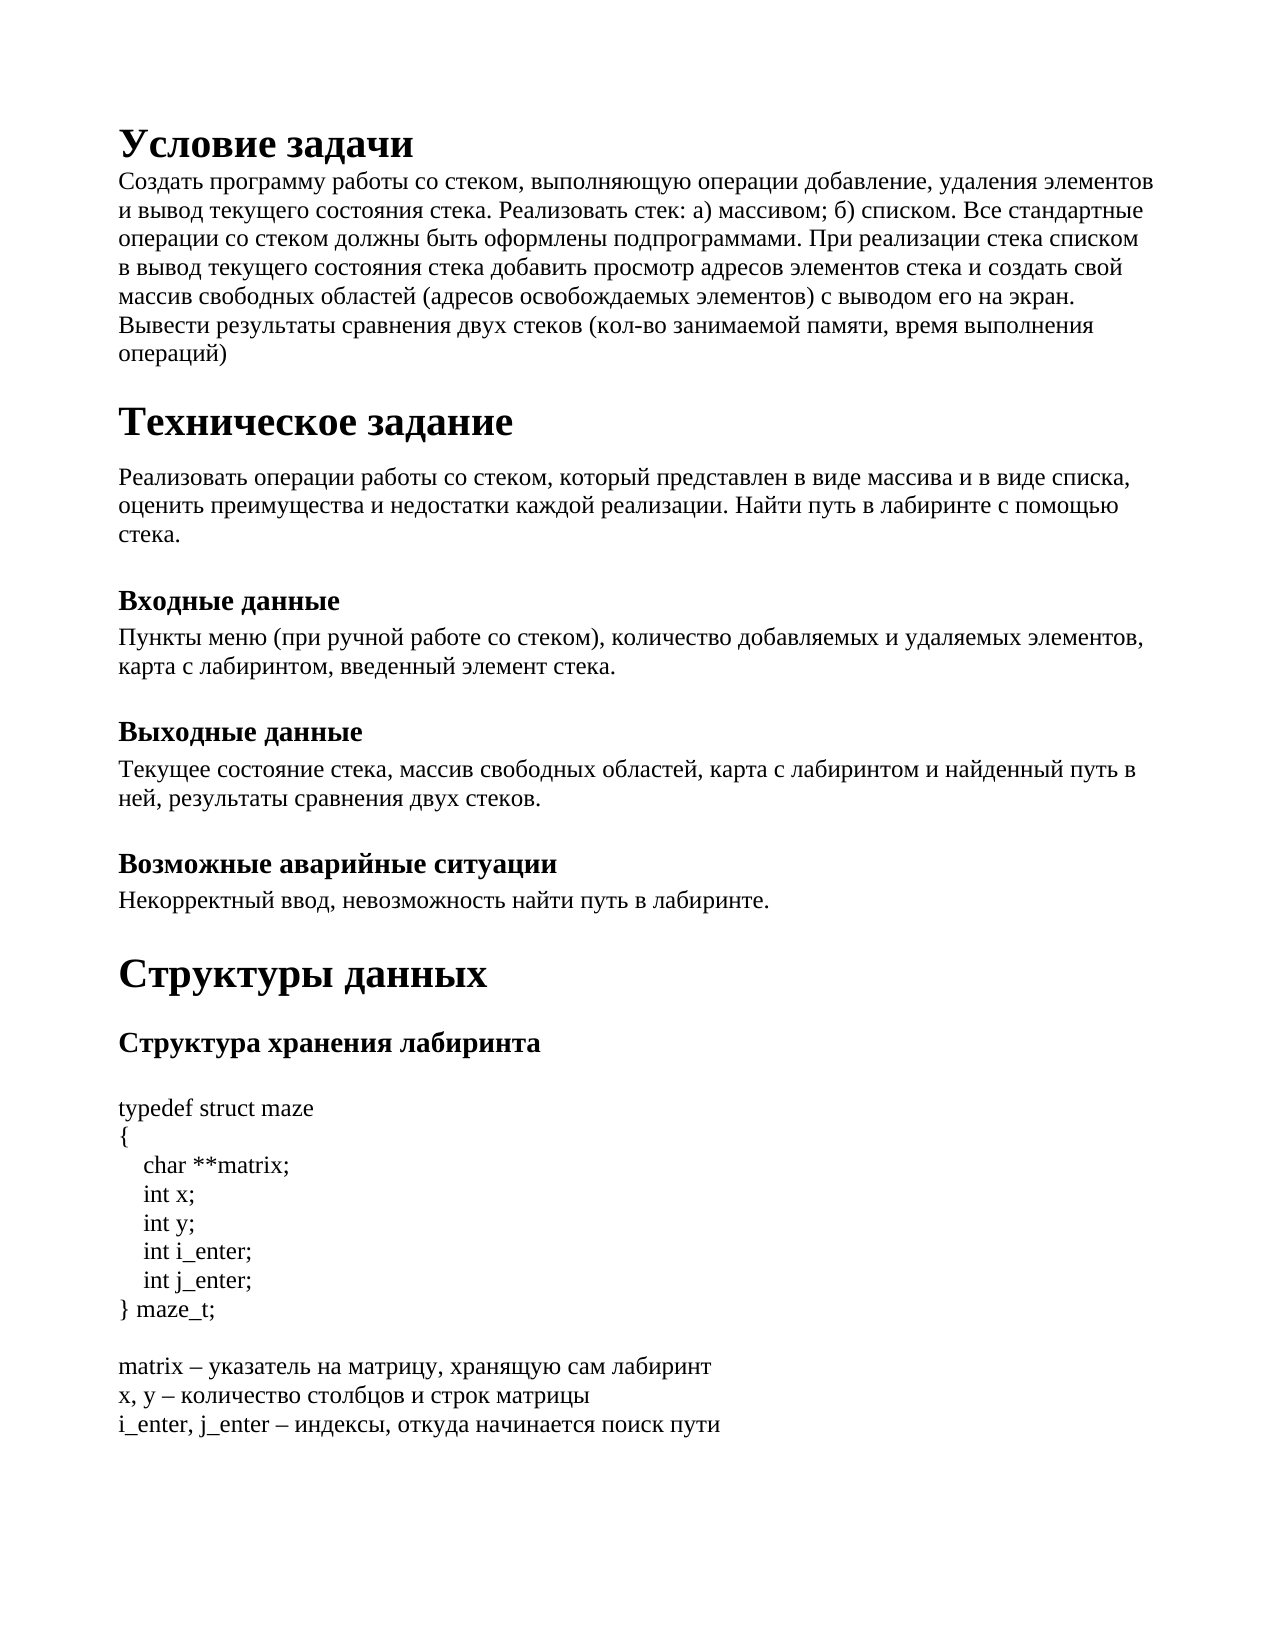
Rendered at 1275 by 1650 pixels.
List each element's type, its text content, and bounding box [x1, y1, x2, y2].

text Структура хранения лабиринта [118, 1026, 1157, 1059]
text Некорректный ввод, невозможность найти путь в лабиринте. [118, 886, 1157, 914]
text Пункты меню (при ручной работе со стеком), количество добавляемых и удаляемых элементов, карта с лабиринтом, введенный элемент стека. [118, 622, 1157, 680]
text typedef struct maze [118, 1093, 1157, 1121]
text Реализовать операции работы со стеком, который представлен в виде массива и в виде списка, оценить преимущества и недостатки каждой реализации. Найти путь в лабиринте с помощью стека. [118, 462, 1157, 548]
text Возможные аварийные ситуации [118, 846, 1157, 879]
text matrix – указатель на матрицу, хранящую сам лабиринт [118, 1351, 1157, 1380]
text int y; [118, 1208, 1157, 1236]
text char **matrix; [118, 1150, 1157, 1179]
text Выходные данные [118, 714, 1157, 748]
text x, y – количество столбцов и строк матрицы i_enter, j_enter – индексы, откуда начинается поиск пути [118, 1380, 1157, 1438]
text { [118, 1121, 1157, 1150]
text } maze_t; [118, 1294, 1157, 1323]
text int i_enter; [118, 1236, 1157, 1265]
text Текущее состояние стека, массив свободных областей, карта с лабиринтом и найденный путь в ней, результаты сравнения двух стеков. [118, 754, 1157, 811]
text Условие задачи Создать программу работы со стеком, выполняющую операции добавление, удаления элементов и вывод текущего состояния стека. Реализовать стек: а) массивом; б) списком. Все стандартные операции со стеком должны быть оформлены подпрограммами. При реализации стека списком в вывод текущего состояния стека добавить просмотр адресов элементов стека и создать свой массив свободных областей (адресов освобождаемых элементов) с выводом его на экран. Вывести результаты сравнения двух стеков (кол-во занимаемой памяти, время выполнения операций) Техническое задание [118, 118, 1157, 444]
text Структуры данных [118, 949, 1157, 997]
text int j_enter; [118, 1265, 1157, 1294]
text Входные данные [118, 583, 1157, 616]
text int x; [118, 1179, 1157, 1208]
